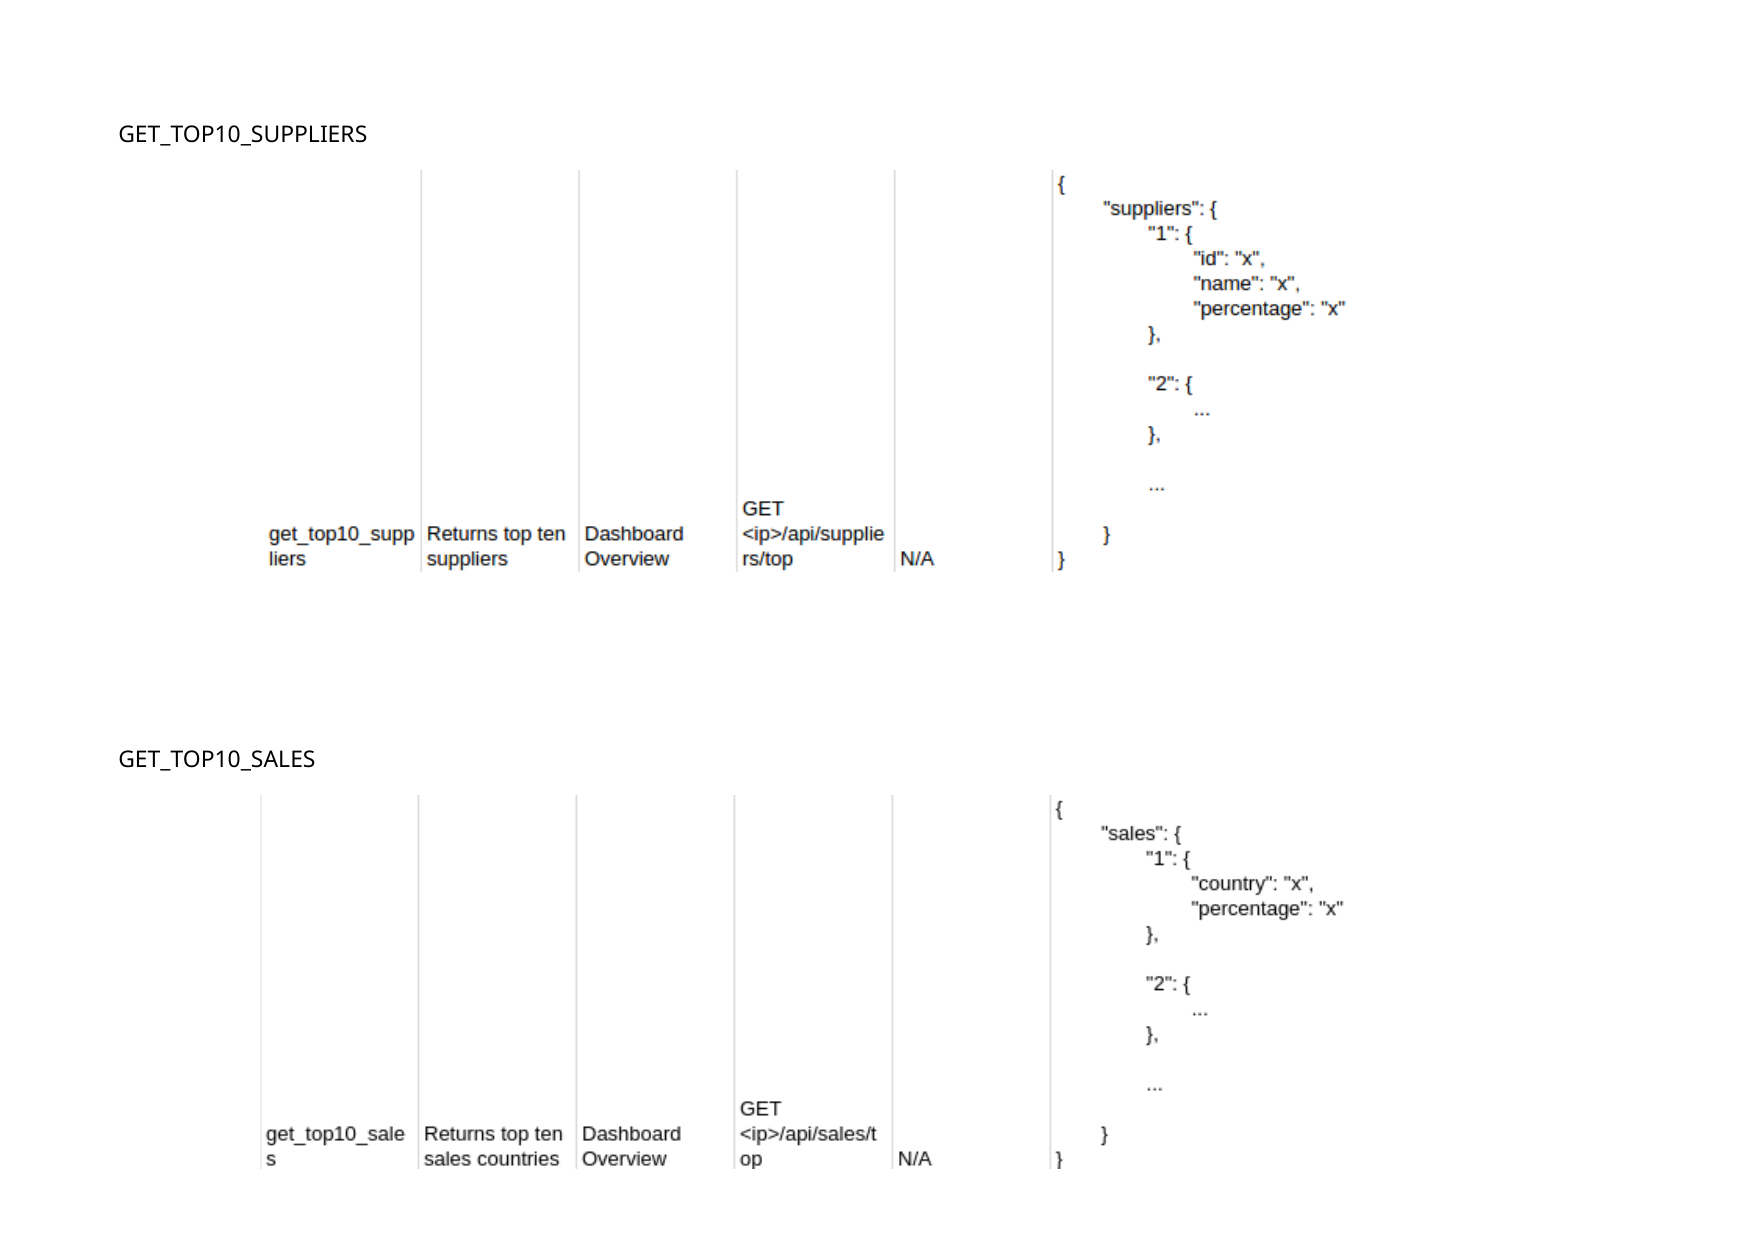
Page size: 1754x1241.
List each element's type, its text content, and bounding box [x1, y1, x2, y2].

text GET_TOP10_SUPPLIERS [118, 118, 1636, 149]
picture [260, 795, 1494, 1169]
text GET_TOP10_SALES [118, 743, 1636, 774]
picture [266, 170, 1488, 572]
